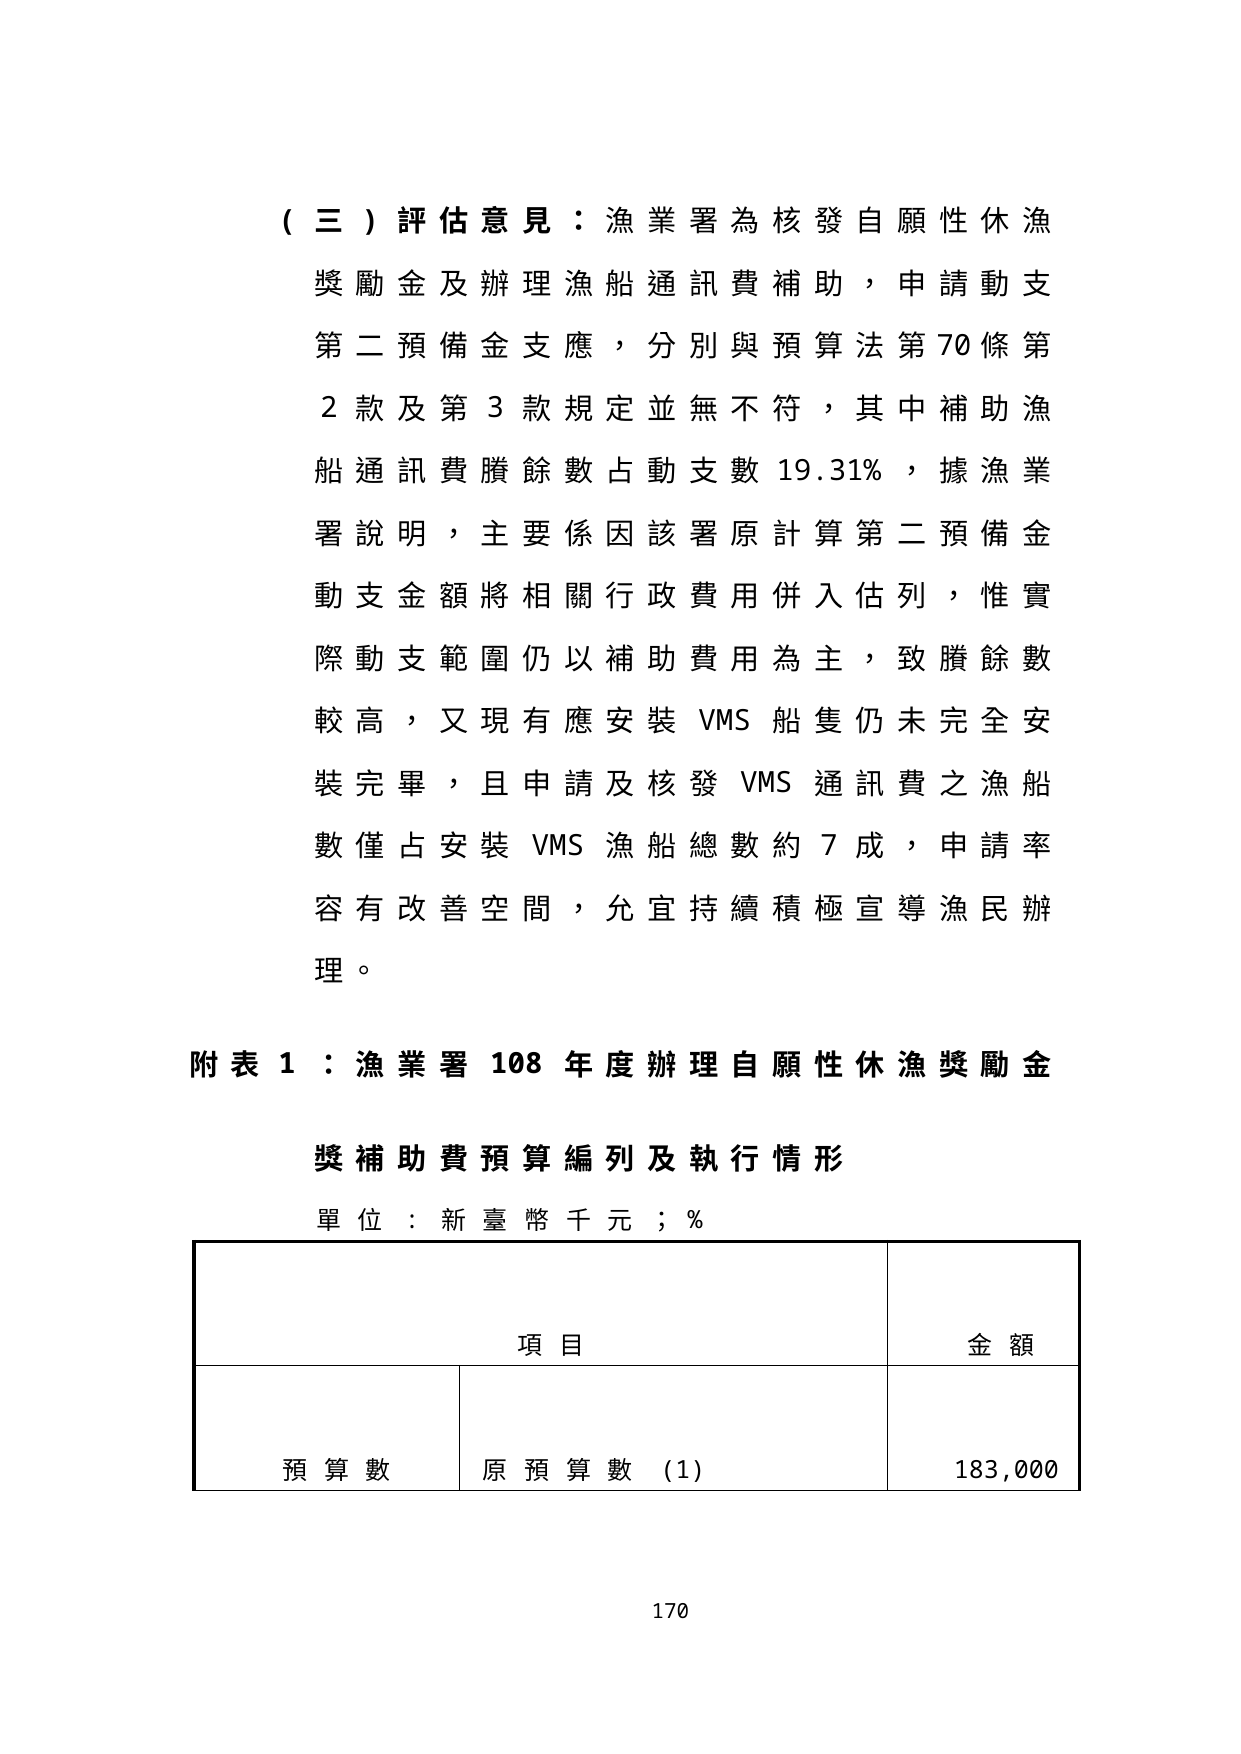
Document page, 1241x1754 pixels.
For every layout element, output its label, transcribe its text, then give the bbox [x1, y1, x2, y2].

table_cell 183,000 [888, 1366, 1078, 1490]
table_header 項目 [196, 1243, 887, 1365]
text 附表1：漁業署108年度辦理自願性休漁獎勵金獎補助費預算編列及執行情形 單位:新臺幣千元；% [183, 990, 1058, 1240]
table_cell 預算數 [196, 1366, 459, 1490]
table_cell 原預算數(1) [460, 1366, 887, 1490]
text (三)評估意見：漁業署為核發自願性休漁獎勵金及辦理漁船通訊費補助，申請動支第二預備金支應，分別與預算法第70條第2款及第3款規定並無不符，其中補助漁船通訊費賸餘數占動支數19.31%，據漁業署說明，主要係因該署原計算第二預備金動支金額將相關行政費用併入估列，惟實際動支範圍仍以補助費用為主，致賸餘數較高，又現有應安裝VMS船隻仍未完全安裝完畢，且申請及核發VMS通訊費之漁船數僅占安裝VMS漁船總數約7成，申請率容有改善空間，允宜持續積極宣導漁民辦理。 [242, 177, 1058, 990]
table_header 金額 [888, 1243, 1078, 1365]
